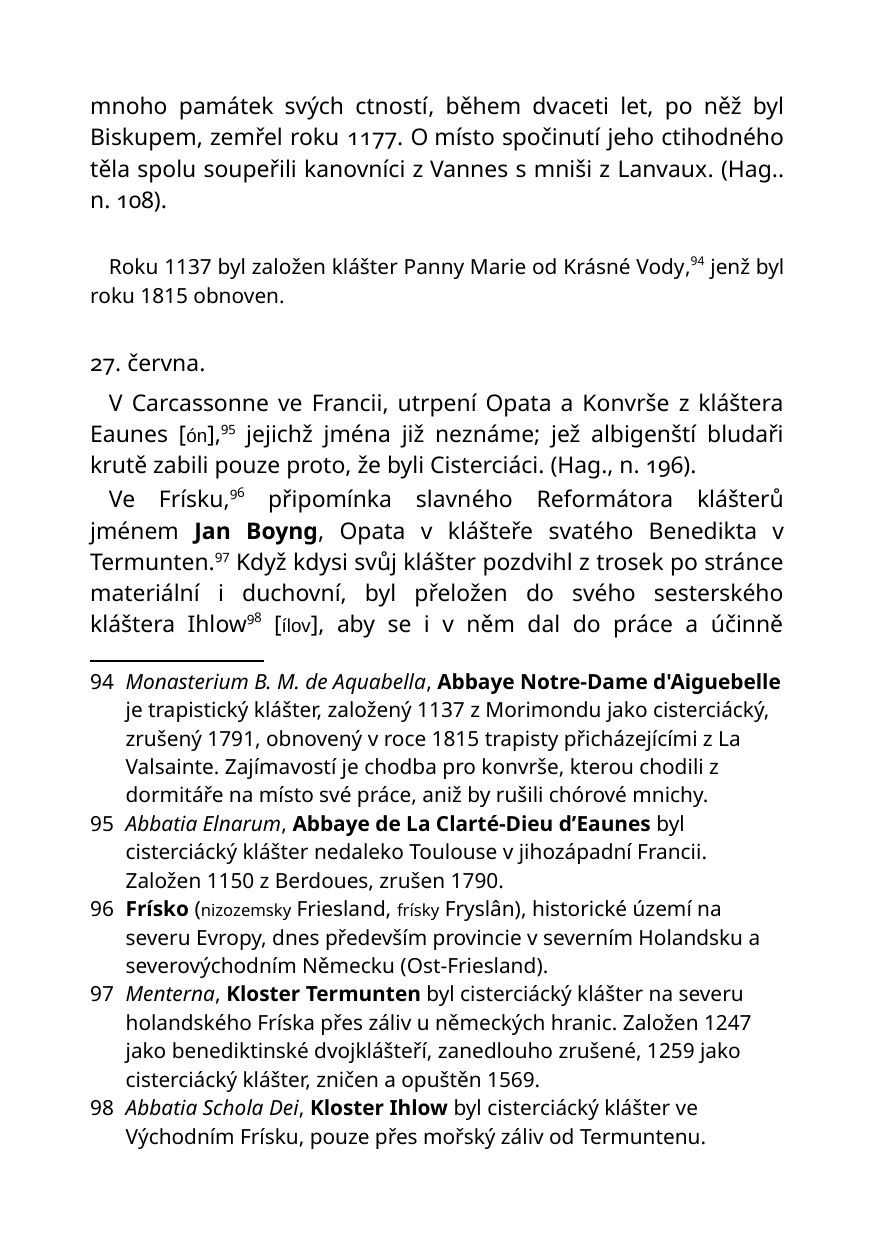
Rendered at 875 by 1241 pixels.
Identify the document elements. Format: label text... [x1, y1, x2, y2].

text Abbatia Elnarum, Abbaye de La Clarté-Dieu d’Eaunes byl cisterciácký klášter nedaleko Toulouse v jihozápadní Francii. Založen 1150 z Berdoues, zrušen 1790. [90, 809, 784, 894]
text Frísko (nizozemsky Friesland, frísky Fryslân), historické území na severu Evropy, dnes především provincie v severním Holandsku a severovýchodním Německu (Ost-Friesland). [90, 894, 784, 979]
text 27. června. [90, 346, 784, 378]
text mnoho památek svých ctností, během dvaceti let, po něž byl Biskupem, zemřel roku 1177. O místo spočinutí jeho ctihodného těla spolu soupeřili kanovníci z Vannes s mniši z Lanvaux. (Hag.. n. 108). [90, 90, 784, 215]
text Abbatia Schola Dei, Kloster Ihlow byl cisterciácký klášter ve Východním Frísku, pouze přes mořský záliv od Termuntenu. [90, 1093, 784, 1150]
text Menterna, Kloster Termunten byl cisterciácký klášter na severu holandského Fríska přes záliv u německých hranic. Založen 1247 jako benediktinské dvojklášteří, zanedlouho zrušené, 1259 jako cisterciácký klášter, zničen a opuštěn 1569. [90, 979, 784, 1093]
text Roku 1137 byl založen klášter Panny Marie od Krásné Vody, jenž byl roku 1815 obnoven. [90, 252, 784, 309]
text Monasterium B. M. de Aquabella, Abbaye Notre-Dame d'Aiguebelle je trapistický klášter, založený 1137 z Morimondu jako cisterciácký, zrušený 1791, obnovený v roce 1815 trapisty přicházejícími z La Valsainte. Zajímavostí je chodba pro konvrše, kterou chodili z dormitáře na místo své práce, aniž by rušili chórové mnichy. [90, 667, 784, 809]
text V Carcassonne ve Francii, utrpení Opata a Konvrše z kláštera Eaunes [ón], jejichž jména již neznáme; jež albigenští bludaři krutě zabili pouze proto, že byli Cisterciáci. (Hag., n. 196). [90, 387, 784, 480]
text Ve Frísku, připomínka slavného Reformátora klášterů jménem Jan Boyng, Opata v klášteře svatého Benedikta v Termunten. Když kdysi svůj klášter pozdvihl z trosek po stránce materiální i duchovní, byl přeložen do svého sesterského kláštera Ihlow [ílov], aby se i v něm dal do práce a účinně [90, 483, 784, 640]
